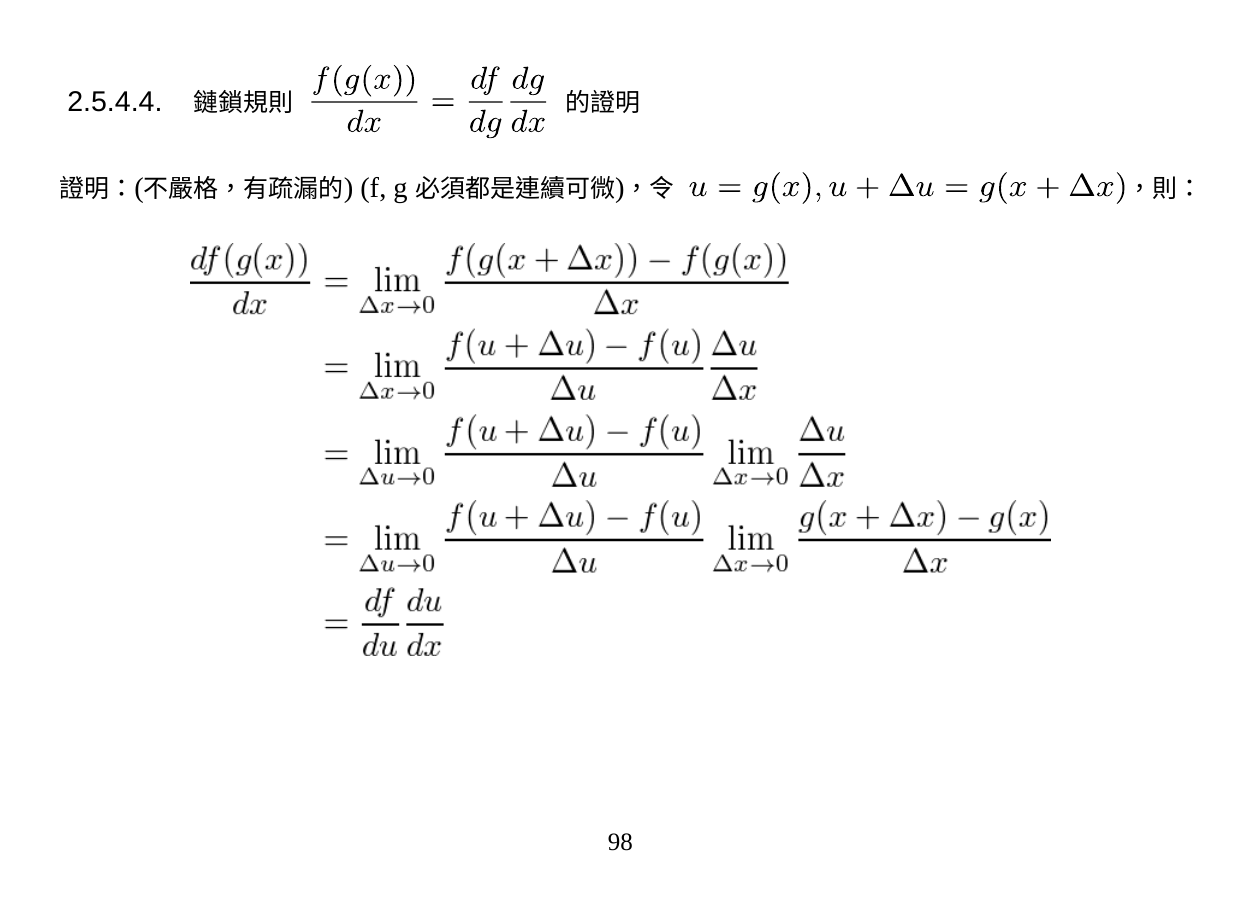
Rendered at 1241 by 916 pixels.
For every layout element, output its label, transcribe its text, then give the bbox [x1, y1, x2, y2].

picture [192, 243, 1049, 656]
text 證明：(不嚴格，有疏漏的) (f, g 必須都是連續可微)，令 ，則： [59, 168, 1181, 206]
subtitle 鏈鎖規則 的證明 [59, 59, 1181, 144]
